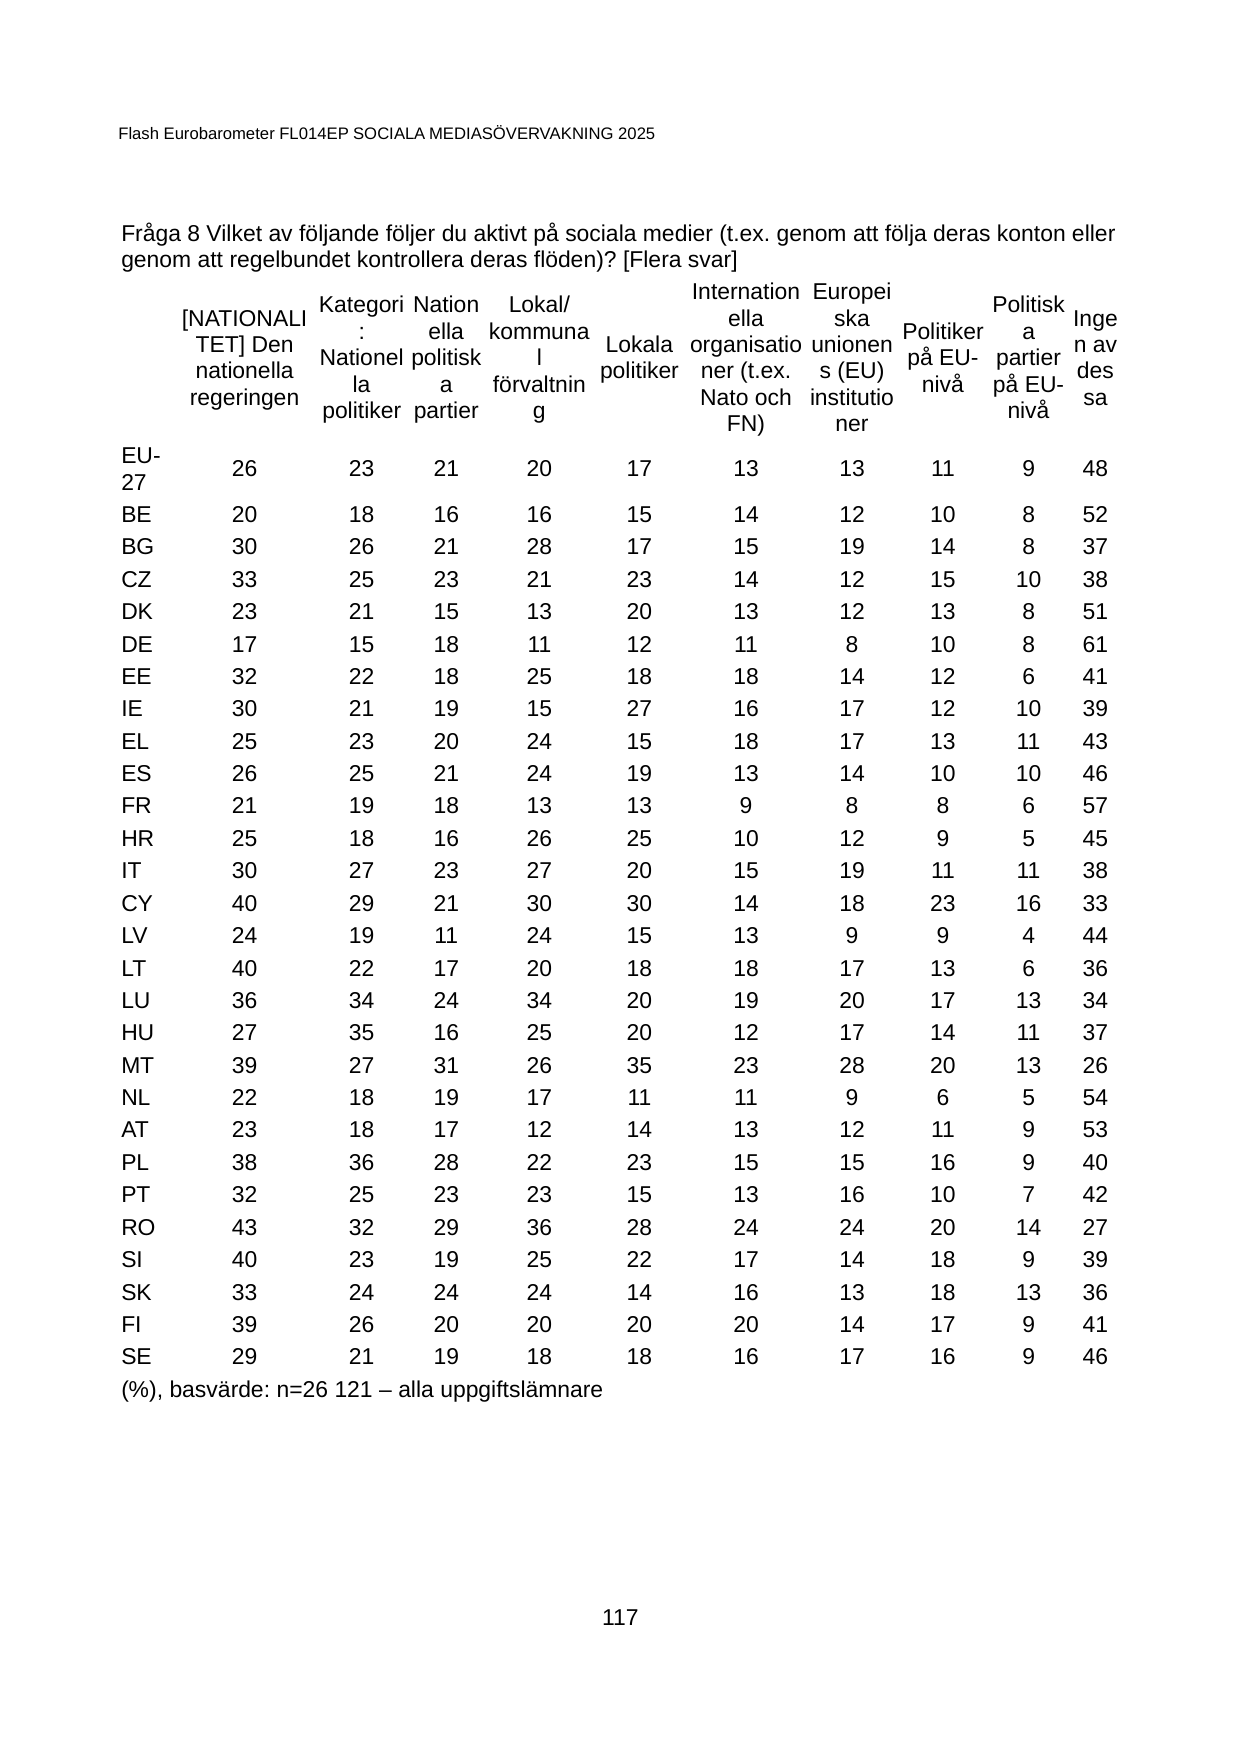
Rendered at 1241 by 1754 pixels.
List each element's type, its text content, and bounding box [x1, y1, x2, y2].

table_cell 12 [807, 498, 897, 530]
table_cell 13 [897, 595, 988, 627]
table_cell 30 [173, 854, 316, 887]
table_cell Lokala politiker [594, 275, 685, 439]
table_cell 18 [316, 1081, 407, 1113]
table_cell 9 [989, 1243, 1068, 1275]
table_cell LU [118, 984, 173, 1016]
table_cell 15 [685, 854, 807, 887]
table_cell 17 [897, 1308, 988, 1340]
table_cell CY [118, 887, 173, 919]
table_cell 21 [316, 692, 407, 725]
table_cell 9 [807, 1081, 897, 1113]
table_cell CZ [118, 563, 173, 595]
table_cell 25 [485, 1243, 593, 1275]
table_cell 41 [1068, 660, 1122, 692]
table_cell 13 [485, 790, 593, 822]
table_cell 23 [485, 1178, 593, 1211]
table_cell 27 [485, 854, 593, 887]
table_cell SE [118, 1340, 173, 1373]
table_cell 8 [989, 628, 1068, 660]
table_cell 44 [1068, 919, 1122, 951]
table_cell 51 [1068, 595, 1122, 627]
table_cell 13 [989, 1049, 1068, 1081]
table_cell 17 [807, 951, 897, 984]
table_cell 14 [685, 498, 807, 530]
table_cell 17 [173, 628, 316, 660]
table_cell 18 [316, 1114, 407, 1146]
table_cell 23 [594, 563, 685, 595]
table_cell 14 [594, 1114, 685, 1146]
table_cell 9 [685, 790, 807, 822]
table_cell 16 [989, 887, 1068, 919]
table_cell 35 [594, 1049, 685, 1081]
table_cell 9 [989, 439, 1068, 498]
table_cell 36 [1068, 951, 1122, 984]
table_cell 18 [407, 660, 485, 692]
table_cell 61 [1068, 628, 1122, 660]
table_cell Lokal/kommunal förvaltning [485, 275, 593, 439]
table_cell 14 [897, 530, 988, 563]
table_cell 25 [594, 822, 685, 854]
table_cell 13 [807, 439, 897, 498]
table_cell EU-27 [118, 439, 173, 498]
table_cell 6 [989, 790, 1068, 822]
table_cell 27 [1068, 1211, 1122, 1243]
table_cell 16 [485, 498, 593, 530]
table_cell 26 [316, 1308, 407, 1340]
table_cell 26 [316, 530, 407, 563]
table_cell 34 [485, 984, 593, 1016]
table_cell 14 [594, 1275, 685, 1308]
table_cell 42 [1068, 1178, 1122, 1211]
table_cell 24 [173, 919, 316, 951]
table_cell 16 [807, 1178, 897, 1211]
table_cell 28 [485, 530, 593, 563]
table_cell 18 [407, 628, 485, 660]
table_cell 19 [594, 757, 685, 789]
table_cell 15 [594, 725, 685, 757]
table_cell 28 [807, 1049, 897, 1081]
table_cell 18 [685, 725, 807, 757]
table_cell 18 [485, 1340, 593, 1373]
table_cell 23 [407, 1178, 485, 1211]
table_cell 27 [594, 692, 685, 725]
table_cell 6 [897, 1081, 988, 1113]
table_cell FI [118, 1308, 173, 1340]
table_cell 9 [989, 1308, 1068, 1340]
table_cell 12 [485, 1114, 593, 1146]
table_cell DK [118, 595, 173, 627]
table_cell 4 [989, 919, 1068, 951]
table_cell 12 [594, 628, 685, 660]
table_cell 29 [173, 1340, 316, 1373]
table_cell 13 [897, 725, 988, 757]
table_cell 30 [173, 692, 316, 725]
table_cell 14 [807, 1308, 897, 1340]
table_cell Europeiska unionens (EU) institutioner [807, 275, 897, 439]
table_cell 11 [685, 1081, 807, 1113]
table_cell 25 [485, 660, 593, 692]
table_cell 26 [173, 757, 316, 789]
table_cell 33 [173, 1275, 316, 1308]
table_cell 31 [407, 1049, 485, 1081]
table_cell 24 [316, 1275, 407, 1308]
table_cell 57 [1068, 790, 1122, 822]
table_cell 10 [989, 563, 1068, 595]
table_cell 19 [685, 984, 807, 1016]
table_cell PT [118, 1178, 173, 1211]
table_cell 17 [685, 1243, 807, 1275]
table_cell 13 [989, 1275, 1068, 1308]
table_cell 20 [594, 1308, 685, 1340]
table_cell 19 [407, 1243, 485, 1275]
table_cell 6 [989, 660, 1068, 692]
table_cell 12 [807, 563, 897, 595]
table_cell 15 [897, 563, 988, 595]
table_cell 32 [173, 1178, 316, 1211]
table_cell 8 [989, 498, 1068, 530]
table_cell 36 [316, 1146, 407, 1178]
table_cell 33 [173, 563, 316, 595]
table_cell HR [118, 822, 173, 854]
table_cell 15 [594, 1178, 685, 1211]
table_cell 11 [989, 725, 1068, 757]
table_cell 18 [594, 660, 685, 692]
table_cell 37 [1068, 1016, 1122, 1049]
table_cell 16 [685, 692, 807, 725]
table_cell 10 [897, 498, 988, 530]
table_cell 14 [685, 563, 807, 595]
table_cell 21 [407, 530, 485, 563]
table_cell 20 [897, 1211, 988, 1243]
table_cell 14 [897, 1016, 988, 1049]
table_cell 22 [316, 951, 407, 984]
table_cell 12 [897, 660, 988, 692]
table_cell 43 [173, 1211, 316, 1243]
table_cell SK [118, 1275, 173, 1308]
table_cell 20 [173, 498, 316, 530]
table_cell 39 [1068, 1243, 1122, 1275]
table_cell 33 [1068, 887, 1122, 919]
table_cell 19 [407, 1340, 485, 1373]
table_cell 7 [989, 1178, 1068, 1211]
table_cell 5 [989, 1081, 1068, 1113]
table_cell 34 [1068, 984, 1122, 1016]
table_cell 13 [685, 1178, 807, 1211]
table_cell 46 [1068, 757, 1122, 789]
table_cell 20 [807, 984, 897, 1016]
table_cell 39 [1068, 692, 1122, 725]
table_cell EL [118, 725, 173, 757]
table_cell 14 [807, 1243, 897, 1275]
table_cell 19 [807, 530, 897, 563]
table_cell 18 [407, 790, 485, 822]
table_cell 26 [485, 822, 593, 854]
table_cell 13 [594, 790, 685, 822]
table_cell 9 [807, 919, 897, 951]
table_cell 18 [316, 822, 407, 854]
table_cell 36 [1068, 1275, 1122, 1308]
table_cell 12 [807, 595, 897, 627]
table_cell 23 [316, 725, 407, 757]
table_cell 54 [1068, 1081, 1122, 1113]
table_cell 20 [594, 984, 685, 1016]
table_cell 9 [989, 1114, 1068, 1146]
table_cell 23 [897, 887, 988, 919]
table_cell 18 [807, 887, 897, 919]
table_cell 15 [685, 530, 807, 563]
table_cell 23 [407, 563, 485, 595]
table_cell 25 [485, 1016, 593, 1049]
table_cell 24 [485, 725, 593, 757]
table_cell 18 [685, 951, 807, 984]
table_cell 15 [594, 498, 685, 530]
table_cell 20 [897, 1049, 988, 1081]
table_cell 10 [989, 692, 1068, 725]
table_cell 25 [173, 822, 316, 854]
table_cell (%), basvärde: n=26 121 – alla uppgiftslämnare [118, 1373, 1122, 1405]
table_cell 20 [685, 1308, 807, 1340]
table_cell 8 [897, 790, 988, 822]
table_cell 12 [807, 1114, 897, 1146]
table_cell 12 [685, 1016, 807, 1049]
table_cell 16 [897, 1340, 988, 1373]
table_cell 29 [407, 1211, 485, 1243]
table_cell 11 [594, 1081, 685, 1113]
table_cell 25 [173, 725, 316, 757]
table_cell 22 [594, 1243, 685, 1275]
table_cell 11 [407, 919, 485, 951]
table_cell Kategori: Nationella politiker [316, 275, 407, 439]
table_cell 20 [485, 439, 593, 498]
table_cell 23 [173, 1114, 316, 1146]
table_cell HU [118, 1016, 173, 1049]
table_cell 25 [316, 757, 407, 789]
table_cell 24 [407, 984, 485, 1016]
table_cell 24 [485, 757, 593, 789]
table_cell 36 [173, 984, 316, 1016]
table_cell 17 [807, 692, 897, 725]
table_cell 35 [316, 1016, 407, 1049]
table_cell 21 [407, 757, 485, 789]
table_cell 23 [594, 1146, 685, 1178]
table_cell 11 [897, 854, 988, 887]
table_cell ES [118, 757, 173, 789]
table_cell 10 [897, 1178, 988, 1211]
table_cell 16 [407, 1016, 485, 1049]
table_cell 13 [897, 951, 988, 984]
table_cell 27 [316, 1049, 407, 1081]
table_cell AT [118, 1114, 173, 1146]
table_cell BG [118, 530, 173, 563]
table_cell 20 [594, 1016, 685, 1049]
table_cell 32 [316, 1211, 407, 1243]
table_cell 13 [989, 984, 1068, 1016]
table_cell 22 [173, 1081, 316, 1113]
table_cell PL [118, 1146, 173, 1178]
table_cell 40 [1068, 1146, 1122, 1178]
table_cell 11 [897, 439, 988, 498]
table_cell Nationella politiska partier [407, 275, 485, 439]
table_cell 20 [594, 854, 685, 887]
table_cell 23 [173, 595, 316, 627]
table_cell 12 [897, 692, 988, 725]
table_cell 16 [685, 1275, 807, 1308]
table_cell 21 [173, 790, 316, 822]
table_cell 21 [316, 595, 407, 627]
table_cell 10 [897, 628, 988, 660]
table_cell 38 [1068, 563, 1122, 595]
table_cell 22 [316, 660, 407, 692]
table_cell 38 [1068, 854, 1122, 887]
table_cell EE [118, 660, 173, 692]
table_cell 19 [407, 692, 485, 725]
table_cell 16 [685, 1340, 807, 1373]
table_cell 23 [685, 1049, 807, 1081]
table_cell 40 [173, 1243, 316, 1275]
table_cell 23 [316, 1243, 407, 1275]
table_cell 13 [685, 919, 807, 951]
table_cell 46 [1068, 1340, 1122, 1373]
table_cell 17 [807, 725, 897, 757]
table_cell 52 [1068, 498, 1122, 530]
table_cell 28 [407, 1146, 485, 1178]
table_cell NL [118, 1081, 173, 1113]
table_cell 21 [407, 439, 485, 498]
table_cell 8 [807, 790, 897, 822]
table_cell Internationella organisationer (t.ex. Nato och FN) [685, 275, 807, 439]
table_cell 14 [685, 887, 807, 919]
table_cell 16 [407, 498, 485, 530]
table_cell 11 [485, 628, 593, 660]
table_cell Ingen av dessa [1068, 275, 1122, 439]
table_cell 14 [807, 757, 897, 789]
table_cell 15 [685, 1146, 807, 1178]
table_cell [118, 275, 173, 439]
table_cell LV [118, 919, 173, 951]
table_cell BE [118, 498, 173, 530]
table_cell FR [118, 790, 173, 822]
table_cell 23 [407, 854, 485, 887]
table_cell 13 [685, 439, 807, 498]
table_cell 14 [807, 660, 897, 692]
table_cell 29 [316, 887, 407, 919]
table_cell 16 [897, 1146, 988, 1178]
table_cell 20 [407, 725, 485, 757]
table_cell LT [118, 951, 173, 984]
table_cell 40 [173, 951, 316, 984]
table_cell 26 [1068, 1049, 1122, 1081]
table_cell 48 [1068, 439, 1122, 498]
table_cell 9 [989, 1340, 1068, 1373]
table_cell 30 [173, 530, 316, 563]
table_cell 10 [685, 822, 807, 854]
table_cell 19 [316, 919, 407, 951]
table_cell 8 [807, 628, 897, 660]
table_cell 6 [989, 951, 1068, 984]
table_header Fråga 8 Vilket av följande följer du aktivt på sociala medier (t.ex. genom att följa deras konton eller genom att regelbundet kontrollera deras flöden)? [Flera svar] [118, 217, 1122, 275]
table_cell 17 [485, 1081, 593, 1113]
table_cell 27 [173, 1016, 316, 1049]
table_cell 17 [594, 439, 685, 498]
table_cell 8 [989, 595, 1068, 627]
table_cell 19 [316, 790, 407, 822]
table_cell 21 [316, 1340, 407, 1373]
table_cell 24 [485, 919, 593, 951]
table_cell 17 [807, 1340, 897, 1373]
table_cell 24 [485, 1275, 593, 1308]
table_cell IE [118, 692, 173, 725]
table_cell 22 [485, 1146, 593, 1178]
table_cell 18 [594, 951, 685, 984]
table_cell 36 [485, 1211, 593, 1243]
table_cell 18 [594, 1340, 685, 1373]
table_cell 41 [1068, 1308, 1122, 1340]
table_cell 12 [807, 822, 897, 854]
table_cell 14 [989, 1211, 1068, 1243]
table_cell 20 [594, 595, 685, 627]
table_cell SI [118, 1243, 173, 1275]
table_cell 13 [485, 595, 593, 627]
table_cell IT [118, 854, 173, 887]
table_cell 5 [989, 822, 1068, 854]
table_cell RO [118, 1211, 173, 1243]
table_cell 11 [685, 628, 807, 660]
table_cell 26 [485, 1049, 593, 1081]
table_cell 20 [407, 1308, 485, 1340]
table_cell 20 [485, 1308, 593, 1340]
table_cell 20 [485, 951, 593, 984]
table_cell 21 [485, 563, 593, 595]
table_cell 19 [407, 1081, 485, 1113]
table_cell 23 [316, 439, 407, 498]
table_cell 11 [897, 1114, 988, 1146]
table_cell 24 [685, 1211, 807, 1243]
table_cell 24 [407, 1275, 485, 1308]
table_cell 15 [485, 692, 593, 725]
table_cell 32 [173, 660, 316, 692]
table_cell 10 [989, 757, 1068, 789]
table_cell 17 [807, 1016, 897, 1049]
table_cell 19 [807, 854, 897, 887]
table_cell 15 [594, 919, 685, 951]
table_cell 53 [1068, 1114, 1122, 1146]
table_cell 37 [1068, 530, 1122, 563]
table_cell 15 [316, 628, 407, 660]
table_cell Politiker på EU-nivå [897, 275, 988, 439]
table_cell 45 [1068, 822, 1122, 854]
table_cell 25 [316, 563, 407, 595]
table_cell 43 [1068, 725, 1122, 757]
table_cell 11 [989, 1016, 1068, 1049]
table_cell 25 [316, 1178, 407, 1211]
table_cell 18 [316, 498, 407, 530]
table_cell 9 [897, 822, 988, 854]
table_cell 18 [685, 660, 807, 692]
table_cell 40 [173, 887, 316, 919]
table_cell 18 [897, 1275, 988, 1308]
table_cell 39 [173, 1308, 316, 1340]
table_cell 38 [173, 1146, 316, 1178]
table_cell MT [118, 1049, 173, 1081]
table_cell 39 [173, 1049, 316, 1081]
table_cell 13 [685, 595, 807, 627]
table_cell 24 [807, 1211, 897, 1243]
table_cell 17 [594, 530, 685, 563]
table_cell 16 [407, 822, 485, 854]
table_cell 17 [897, 984, 988, 1016]
table_cell [NATIONALITET] Den nationella regeringen [173, 275, 316, 439]
table_cell 26 [173, 439, 316, 498]
table_cell 27 [316, 854, 407, 887]
table_cell 10 [897, 757, 988, 789]
table_cell DE [118, 628, 173, 660]
table_cell 9 [989, 1146, 1068, 1178]
table_cell 11 [989, 854, 1068, 887]
table_cell 30 [594, 887, 685, 919]
table_cell 8 [989, 530, 1068, 563]
table_cell 30 [485, 887, 593, 919]
table_cell 21 [407, 887, 485, 919]
table_cell 9 [897, 919, 988, 951]
table_cell 28 [594, 1211, 685, 1243]
table_cell 13 [807, 1275, 897, 1308]
table_cell 13 [685, 757, 807, 789]
table_cell 17 [407, 951, 485, 984]
table_cell 17 [407, 1114, 485, 1146]
table_cell 15 [407, 595, 485, 627]
table_cell 34 [316, 984, 407, 1016]
table_cell 13 [685, 1114, 807, 1146]
table_cell 15 [807, 1146, 897, 1178]
table_cell Politiska partier på EU-nivå [989, 275, 1068, 439]
table_cell 18 [897, 1243, 988, 1275]
